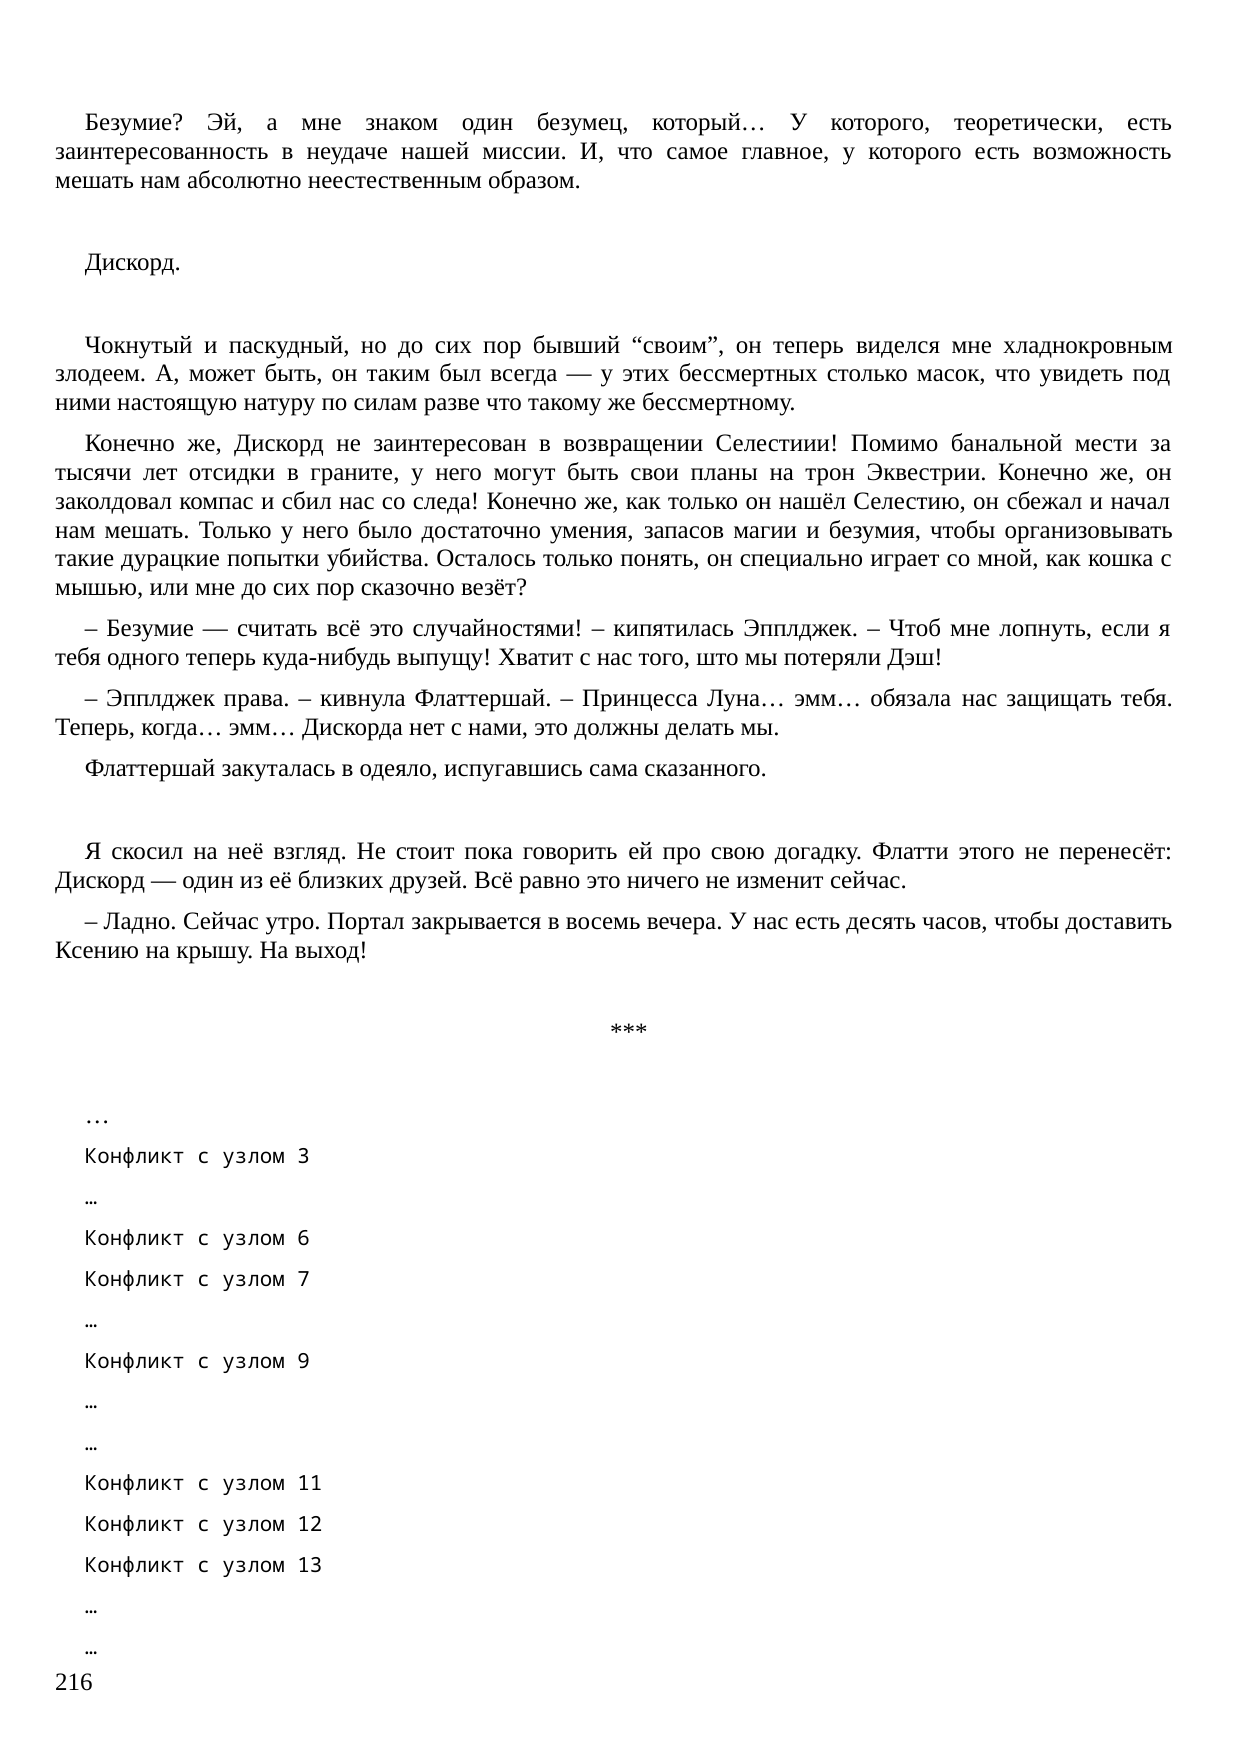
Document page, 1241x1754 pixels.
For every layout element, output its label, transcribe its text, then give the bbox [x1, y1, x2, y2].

text Чокнутый и паскудный, но до сих пор бывший “своим”, он теперь виделся мне хладнокровным злодеем. А, может быть, он таким был всегда — у этих бессмертных столько масок, что увидеть под ними настоящую натуру по силам разве что такому же бессмертному. [55, 330, 1173, 416]
text Конфликт с узлом 12 [55, 1509, 1173, 1538]
text … [55, 1182, 1173, 1210]
text Конфликт с узлом 11 [55, 1468, 1173, 1497]
text – Безумие — считать всё это случайностями! – кипятилась Эпплджек. – Чтоб мне лопнуть, если я тебя одного теперь куда-нибудь выпущу! Хватит с нас того, што мы потеряли Дэш! [55, 613, 1173, 671]
text … [55, 1305, 1173, 1333]
text … [55, 1387, 1173, 1415]
text Я скосил на неё взгляд. Не стоит пока говорить ей про свою догадку. Флатти этого не перенесёт: Дискорд — один из её близких друзей. Всё равно это ничего не изменит сейчас. [55, 836, 1173, 893]
text … [55, 1100, 1173, 1128]
text Конечно же, Дискорд не заинтересован в возвращении Селестиии! Помимо банальной мести за тысячи лет отсидки в граните, у него могут быть свои планы на трон Эквестрии. Конечно же, он заколдовал компас и сбил нас со следа! Конечно же, как только он нашёл Селестию, он сбежал и начал нам мешать. Только у него было достаточно умения, запасов магии и безумия, чтобы организовывать такие дурацкие попытки убийства. Осталось только понять, он специально играет со мной, как кошка с мышью, или мне до сих пор сказочно везёт? [55, 428, 1173, 601]
text Конфликт с узлом 13 [55, 1550, 1173, 1579]
text Конфликт с узлом 7 [55, 1264, 1173, 1292]
text Конфликт с узлом 9 [55, 1346, 1173, 1374]
text Конфликт с узлом 3 [55, 1141, 1173, 1169]
text … [55, 1632, 1173, 1661]
text Флаттершай закуталась в одеяло, испугавшись сама сказанного. [55, 753, 1173, 782]
text … [55, 1428, 1173, 1456]
text Конфликт с узлом 6 [55, 1223, 1173, 1251]
text *** [55, 1017, 1173, 1046]
text Дискорд. [55, 247, 1173, 276]
text Безумие? Эй, а мне знаком один безумец, который… У которого, теоретически, есть заинтересованность в неудаче нашей миссии. И, что самое главное, у которого есть возможность мешать нам абсолютно неестественным образом. [55, 107, 1173, 193]
text … [55, 1591, 1173, 1620]
text – Ладно. Сейчас утро. Портал закрывается в восемь вечера. У нас есть десять часов, чтобы доставить Ксению на крышу. На выход! [55, 906, 1173, 963]
text – Эпплджек права. – кивнула Флаттершай. – Принцесса Луна… эмм… обязала нас защищать тебя. Теперь, когда… эмм… Дискорда нет с нами, это должны делать мы. [55, 683, 1173, 741]
